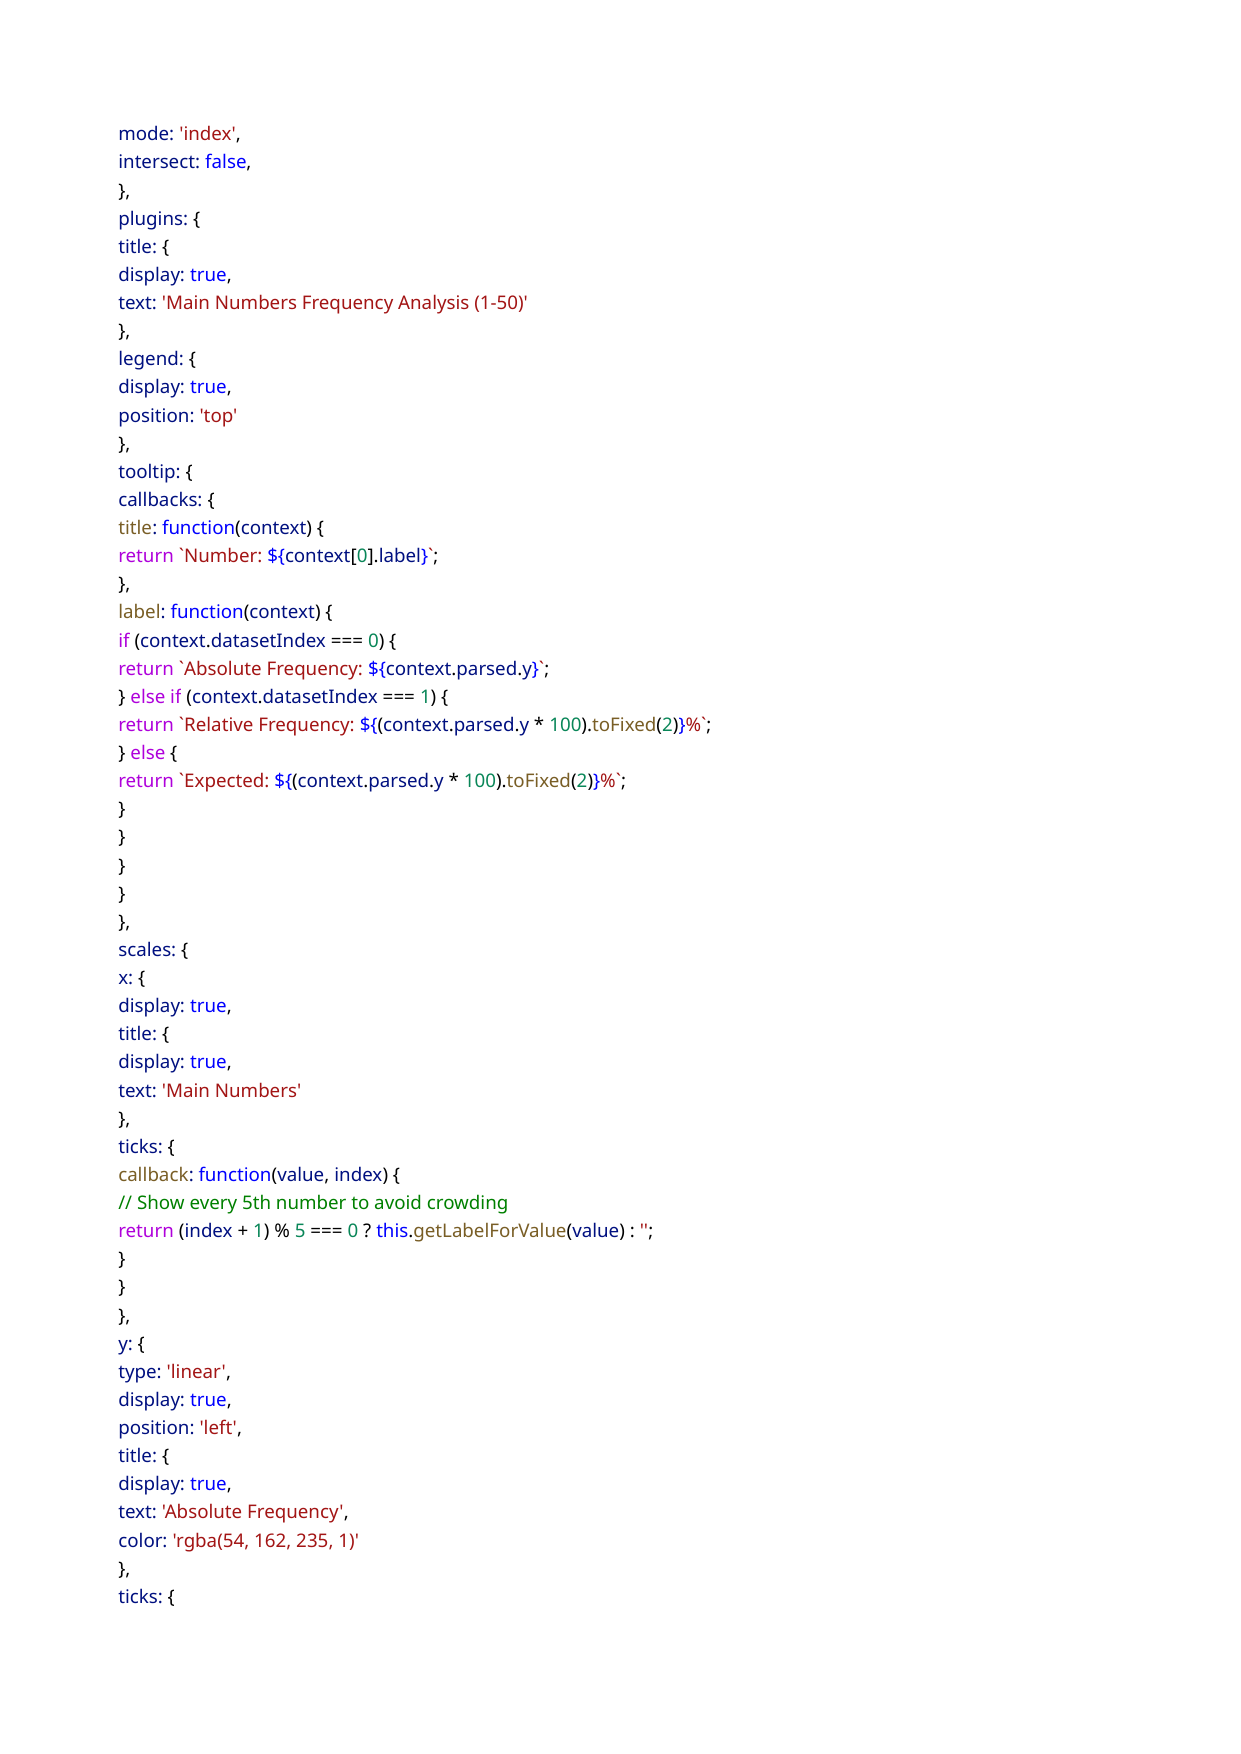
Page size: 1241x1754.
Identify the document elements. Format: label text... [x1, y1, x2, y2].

text title: { [118, 1440, 1122, 1468]
text if (context.datasetIndex === 0) { [118, 624, 1122, 652]
text } [118, 1271, 1122, 1299]
text tooltip: { [118, 456, 1122, 484]
text } [118, 1243, 1122, 1271]
text }, [118, 1102, 1122, 1131]
text scales: { [118, 934, 1122, 962]
text ticks: { [118, 1131, 1122, 1159]
text callback: function(value, index) { [118, 1159, 1122, 1187]
text position: 'left', [118, 1412, 1122, 1440]
text x: { [118, 962, 1122, 990]
text }, [118, 906, 1122, 934]
text } [118, 821, 1122, 849]
text } else if (context.datasetIndex === 1) { [118, 681, 1122, 709]
text }, [118, 568, 1122, 596]
text legend: { [118, 343, 1122, 371]
text display: true, [118, 1384, 1122, 1412]
text return `Relative Frequency: ${(context.parsed.y * 100).toFixed(2)}%`; [118, 709, 1122, 737]
text }, [118, 174, 1122, 202]
text // Show every 5th number to avoid crowding [118, 1187, 1122, 1215]
text label: function(context) { [118, 596, 1122, 624]
text } else { [118, 737, 1122, 765]
text text: 'Main Numbers' [118, 1074, 1122, 1102]
text display: true, [118, 990, 1122, 1018]
text }, [118, 1299, 1122, 1327]
text return `Expected: ${(context.parsed.y * 100).toFixed(2)}%`; [118, 765, 1122, 793]
text color: 'rgba(54, 162, 235, 1)' [118, 1524, 1122, 1552]
text display: true, [118, 371, 1122, 399]
text } [118, 793, 1122, 821]
text ticks: { [118, 1581, 1122, 1609]
text } [118, 849, 1122, 877]
text text: 'Absolute Frequency', [118, 1496, 1122, 1524]
text display: true, [118, 259, 1122, 287]
text return `Absolute Frequency: ${context.parsed.y}`; [118, 652, 1122, 681]
text callbacks: { [118, 484, 1122, 512]
text position: 'top' [118, 399, 1122, 427]
text } [118, 877, 1122, 906]
text return `Number: ${context[0].label}`; [118, 540, 1122, 568]
text type: 'linear', [118, 1356, 1122, 1384]
text intersect: false, [118, 146, 1122, 174]
text text: 'Main Numbers Frequency Analysis (1-50)' [118, 287, 1122, 315]
text y: { [118, 1327, 1122, 1356]
text plugins: { [118, 202, 1122, 231]
text title: function(context) { [118, 512, 1122, 540]
text title: { [118, 231, 1122, 259]
text display: true, [118, 1468, 1122, 1496]
text return (index + 1) % 5 === 0 ? this.getLabelForValue(value) : ''; [118, 1215, 1122, 1243]
text }, [118, 315, 1122, 343]
text display: true, [118, 1046, 1122, 1074]
text }, [118, 427, 1122, 456]
text mode: 'index', [118, 118, 1122, 146]
text title: { [118, 1018, 1122, 1046]
text }, [118, 1552, 1122, 1581]
